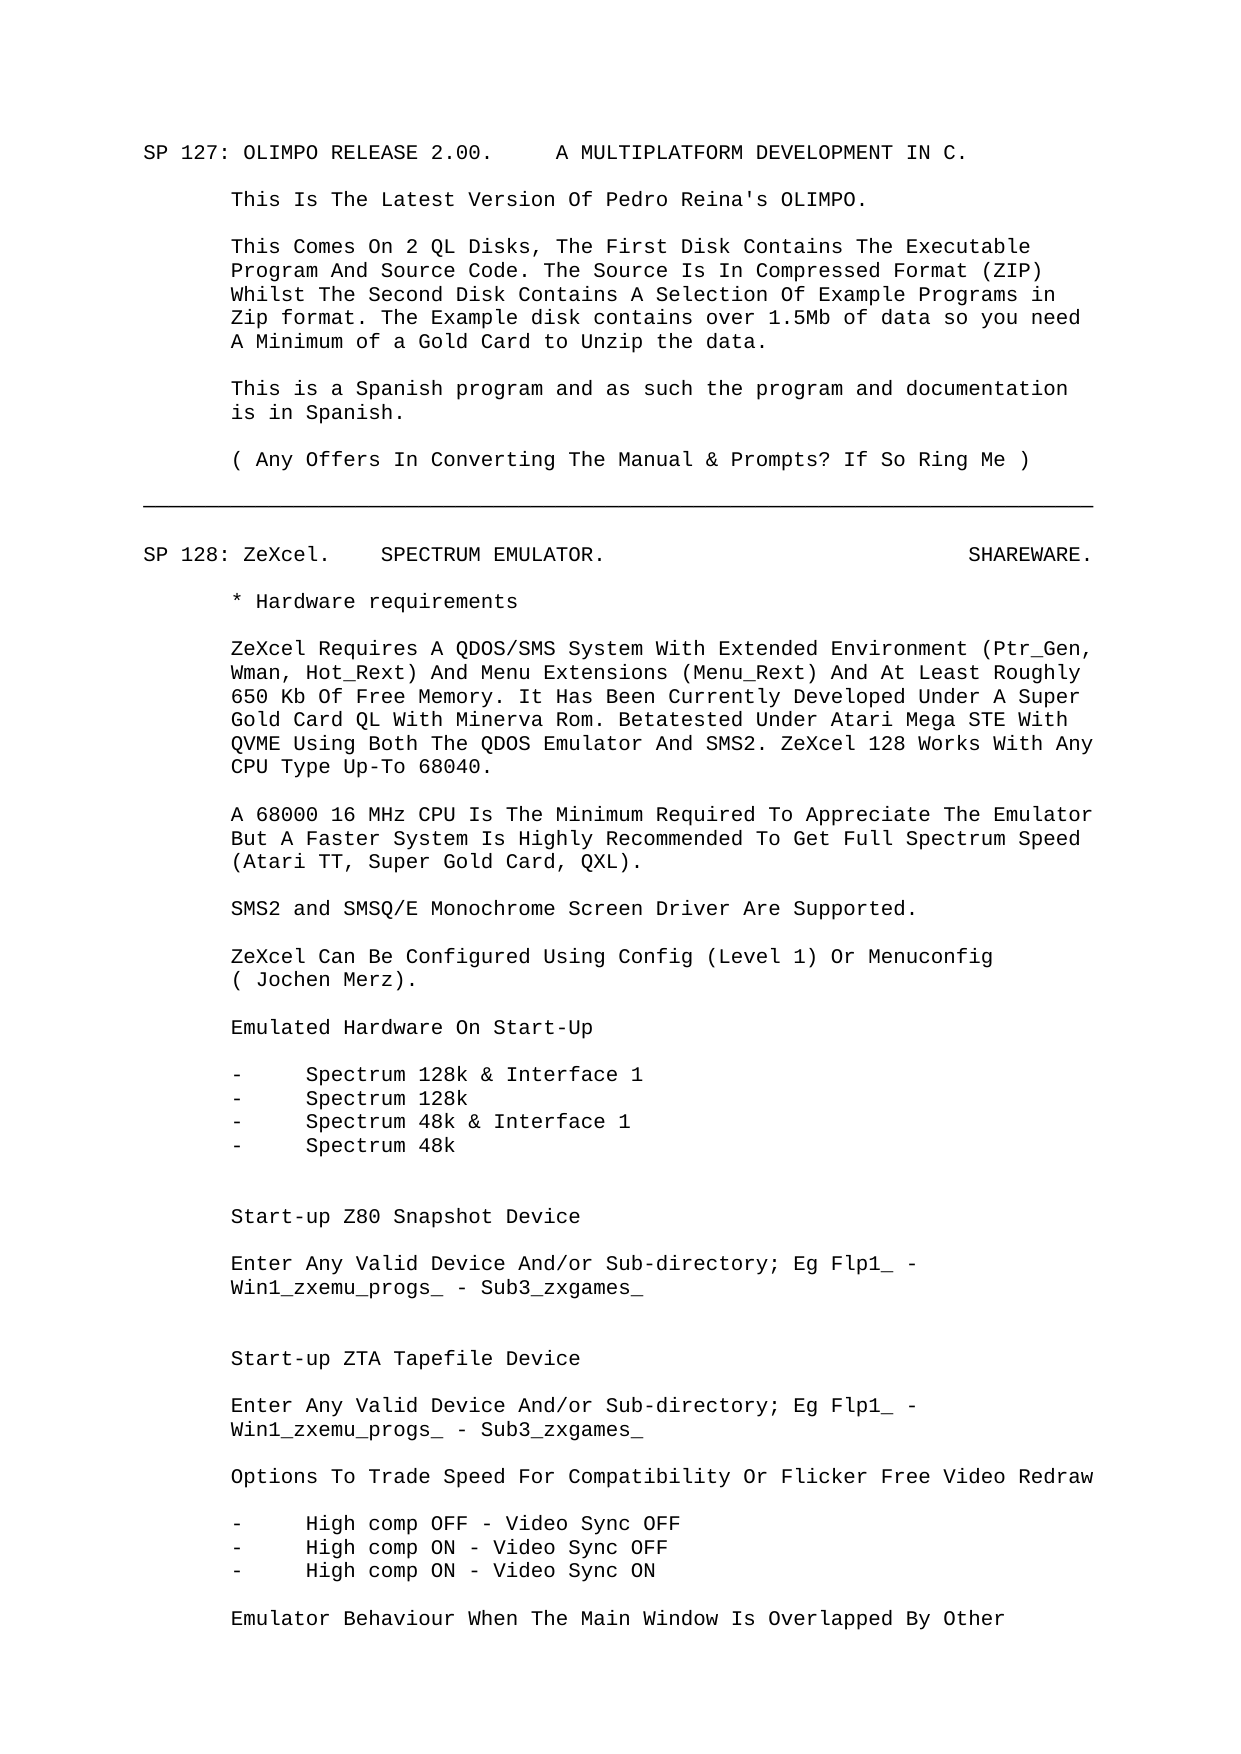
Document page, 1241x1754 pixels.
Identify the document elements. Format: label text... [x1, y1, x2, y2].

text Whilst The Second Disk Contains A Selection Of Example Programs in [118, 284, 1122, 307]
text This is a Spanish program and as such the program and documentation [118, 378, 1122, 402]
text SMS2 and SMSQ/E Monochrome Screen Driver Are Supported. [118, 898, 1122, 922]
text 650 Kb Of Free Memory. It Has Been Currently Developed Under A Super [118, 686, 1122, 709]
text But A Faster System Is Highly Recommended To Get Full Spectrum Speed [118, 827, 1122, 851]
text - Spectrum 128k [118, 1088, 1122, 1111]
text Start-up ZTA Tapefile Device [118, 1348, 1122, 1371]
text This Is The Latest Version Of Pedro Reina's OLIMPO. [118, 189, 1122, 213]
text Enter Any Valid Device And/or Sub-directory; Eg Flp1_ - [118, 1395, 1122, 1419]
text Enter Any Valid Device And/or Sub-directory; Eg Flp1_ - [118, 1253, 1122, 1277]
text Emulated Hardware On Start-Up [118, 1017, 1122, 1040]
text is in Spanish. [118, 402, 1122, 426]
text - High comp ON - Video Sync ON [118, 1561, 1122, 1584]
text Zip format. The Example disk contains over 1.5Mb of data so you need [118, 307, 1122, 331]
text Start-up Z80 Snapshot Device [118, 1206, 1122, 1229]
text SP 127: OLIMPO RELEASE 2.00. A MULTIPLATFORM DEVELOPMENT IN C. [118, 142, 1122, 165]
text CPU Type Up-To 68040. [118, 757, 1122, 780]
text * Hardware requirements [118, 591, 1122, 615]
text - Spectrum 48k & Interface 1 [118, 1111, 1122, 1135]
text ZeXcel Can Be Configured Using Config (Level 1) Or Menuconfig [118, 946, 1122, 969]
text ──────────────────────────────────────────────────────────────────────────── [118, 496, 1122, 520]
text SP 128: ZeXcel. SPECTRUM EMULATOR. SHAREWARE. [118, 544, 1122, 567]
text Win1_zxemu_progs_ - Sub3_zxgames_ [118, 1277, 1122, 1300]
text QVME Using Both The QDOS Emulator And SMS2. ZeXcel 128 Works With Any [118, 733, 1122, 757]
text Program And Source Code. The Source Is In Compressed Format (ZIP) [118, 260, 1122, 284]
text ZeXcel Requires A QDOS/SMS System With Extended Environment (Ptr_Gen, [118, 638, 1122, 662]
text ( Any Offers In Converting The Manual & Prompts? If So Ring Me ) [118, 449, 1122, 473]
text Options To Trade Speed For Compatibility Or Flicker Free Video Redraw [118, 1466, 1122, 1489]
text Win1_zxemu_progs_ - Sub3_zxgames_ [118, 1419, 1122, 1442]
text - High comp ON - Video Sync OFF [118, 1537, 1122, 1561]
text - High comp OFF - Video Sync OFF [118, 1513, 1122, 1537]
text Gold Card QL With Minerva Rom. Betatested Under Atari Mega STE With [118, 709, 1122, 733]
text - Spectrum 48k [118, 1135, 1122, 1158]
text Wman, Hot_Rext) And Menu Extensions (Menu_Rext) And At Least Roughly [118, 662, 1122, 686]
text (Atari TT, Super Gold Card, QXL). [118, 851, 1122, 875]
text A Minimum of a Gold Card to Unzip the data. [118, 331, 1122, 354]
text Emulator Behaviour When The Main Window Is Overlapped By Other [118, 1608, 1122, 1631]
text This Comes On 2 QL Disks, The First Disk Contains The Executable [118, 236, 1122, 260]
text ( Jochen Merz). [118, 969, 1122, 993]
text A 68000 16 MHz CPU Is The Minimum Required To Appreciate The Emulator [118, 804, 1122, 827]
text - Spectrum 128k & Interface 1 [118, 1064, 1122, 1088]
